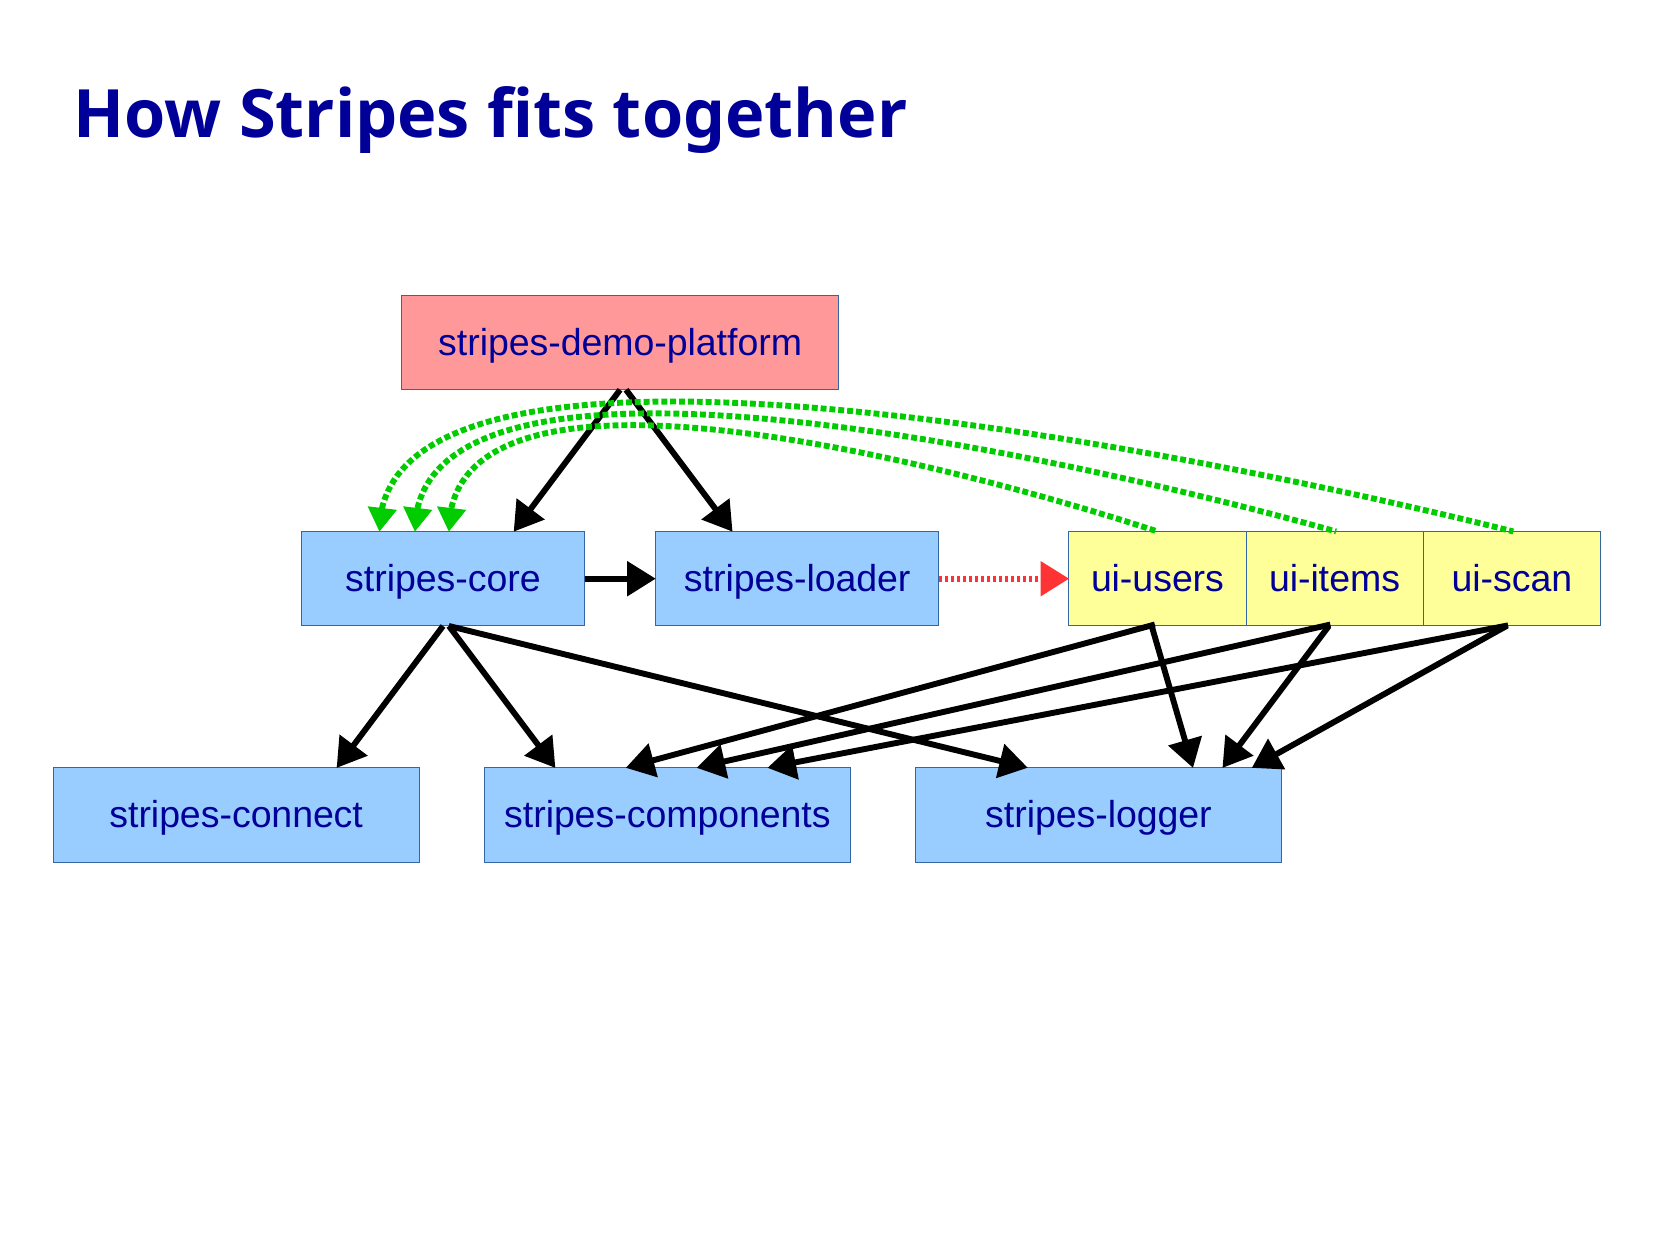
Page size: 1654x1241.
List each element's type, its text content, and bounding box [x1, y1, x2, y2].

text_box ui-items [1246, 531, 1423, 626]
text_box stripes-components [484, 767, 851, 863]
text_box stripes-logger [915, 767, 1282, 863]
text_box ui-users [1068, 531, 1246, 626]
text_box stripes-demo-platform [401, 295, 839, 390]
text_box stripes-core [301, 531, 585, 626]
text_box How Stripes fits together [59, 59, 868, 152]
text_box ui-scan [1423, 531, 1601, 626]
text_box stripes-connect [53, 767, 420, 863]
text_box stripes-loader [655, 531, 939, 626]
